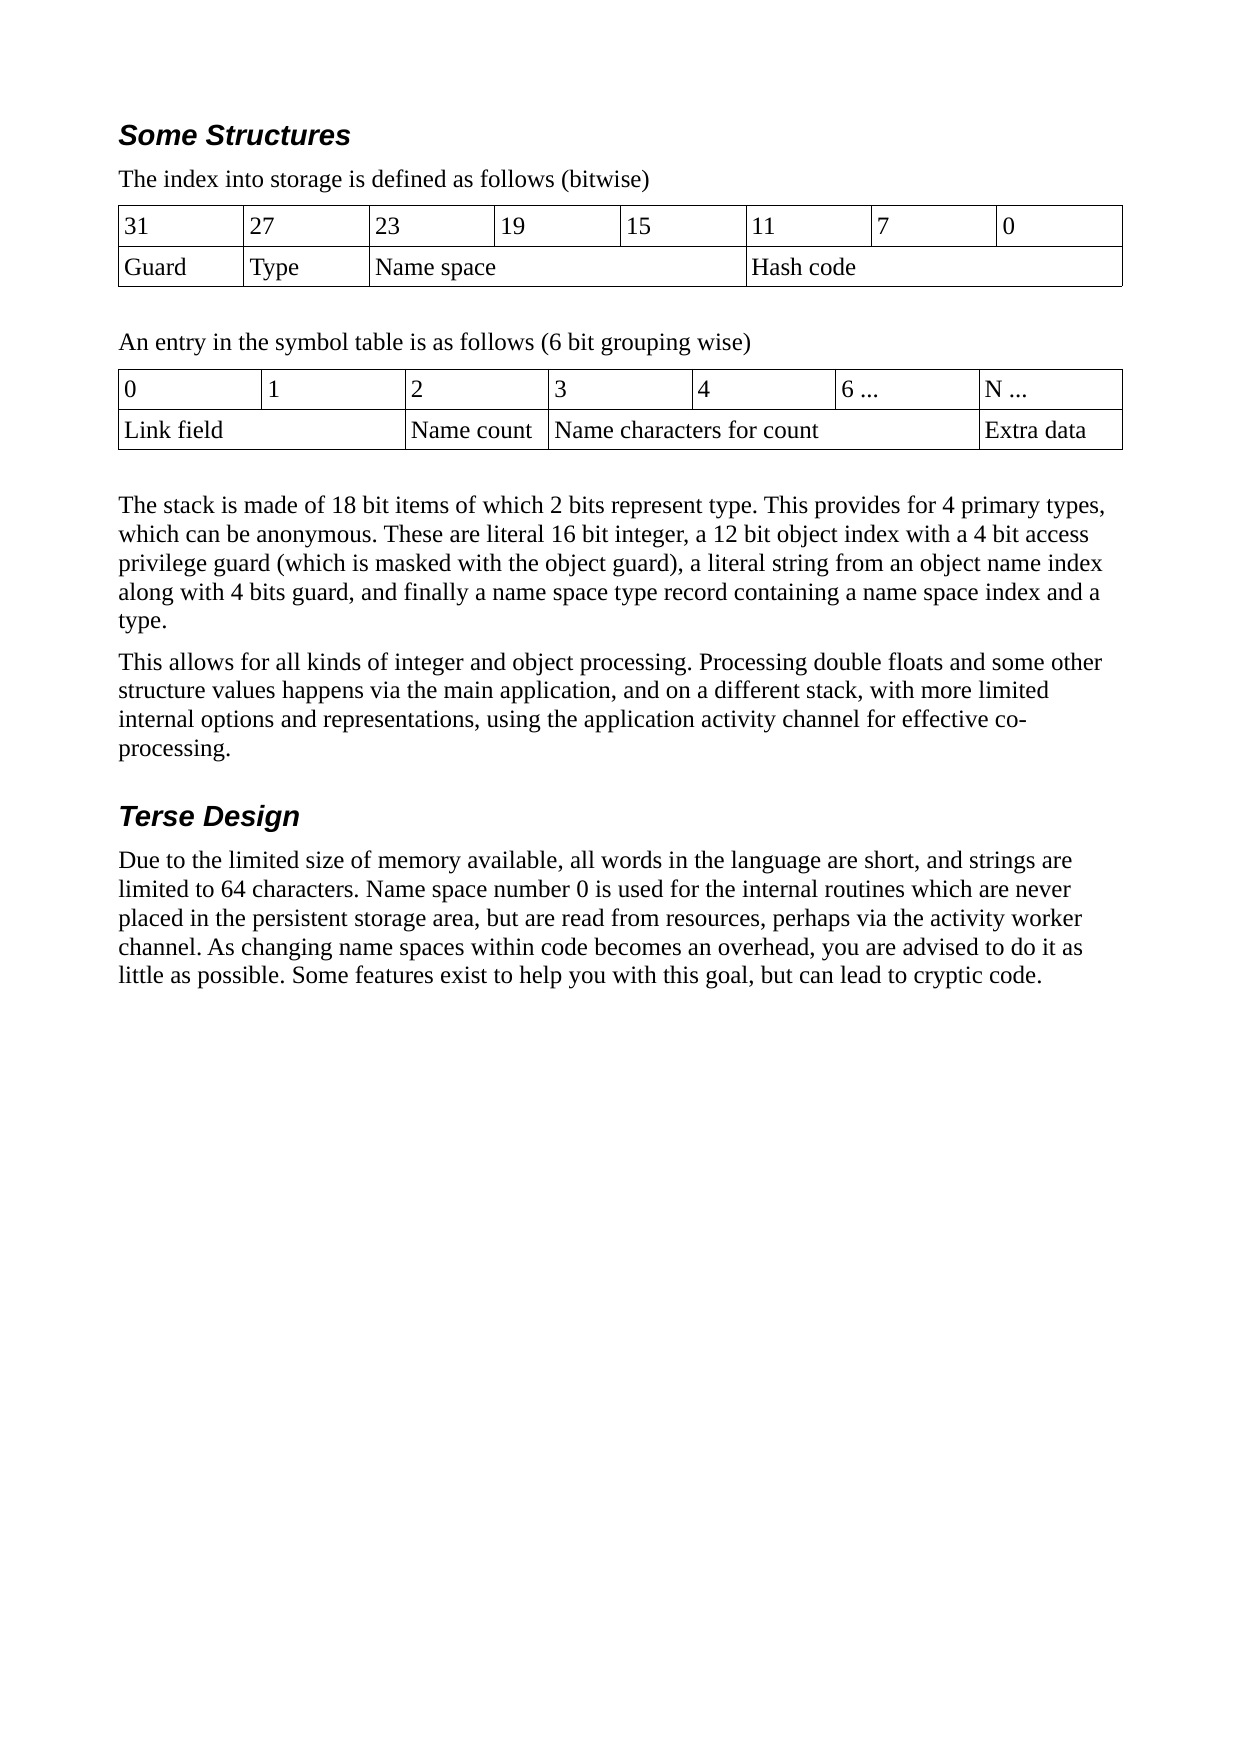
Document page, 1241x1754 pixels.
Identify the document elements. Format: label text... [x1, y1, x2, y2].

table_header 3 [549, 370, 692, 409]
text This allows for all kinds of integer and object processing. Processing double floats and some other structure values happens via the main application, and on a different stack, with more limited internal options and representations, using the application activity channel for effective co-processing. [118, 647, 1122, 762]
table_header 0 [119, 370, 261, 409]
table_header N ... [980, 370, 1122, 409]
table_cell Name count [406, 410, 548, 449]
table_header 1 [262, 370, 405, 409]
table_header 15 [621, 206, 746, 246]
text Due to the limited size of memory available, all words in the language are short, and strings are limited to 64 characters. Name space number 0 is used for the internal routines which are never placed in the persistent storage area, but are read from resources, perhaps via the activity worker channel. As changing name spaces within code becomes an overhead, you are advised to do it as little as possible. Some features exist to help you with this goal, but can lead to cryptic code. [118, 845, 1122, 989]
table_header 19 [495, 206, 620, 246]
table_header 6 ... [836, 370, 979, 409]
subtitle Terse Design [118, 799, 1122, 833]
table_cell Name space [370, 247, 746, 286]
table_cell Guard [119, 247, 243, 286]
table_header 11 [747, 206, 871, 246]
table_header 4 [693, 370, 835, 409]
table_cell Extra data [980, 410, 1122, 449]
table_header 0 [997, 206, 1122, 246]
subtitle Some Structures [118, 118, 1122, 152]
table_cell Hash code [747, 247, 1122, 286]
table_cell Name characters for count [549, 410, 979, 449]
table_header 27 [244, 206, 369, 246]
text An entry in the symbol table is as follows (6 bit grouping wise) [118, 327, 1122, 356]
table_header 23 [370, 206, 494, 246]
table_cell Link field [119, 410, 405, 449]
table_header 2 [406, 370, 548, 409]
table_header 31 [119, 206, 243, 246]
text The stack is made of 18 bit items of which 2 bits represent type. This provides for 4 primary types, which can be anonymous. These are literal 16 bit integer, a 12 bit object index with a 4 bit access privilege guard (which is masked with the object guard), a literal string from an object name index along with 4 bits guard, and finally a name space type record containing a name space index and a type. [118, 491, 1122, 634]
table_cell Type [244, 247, 369, 286]
text The index into storage is defined as follows (bitwise) [118, 164, 1122, 193]
table_header 7 [872, 206, 996, 246]
